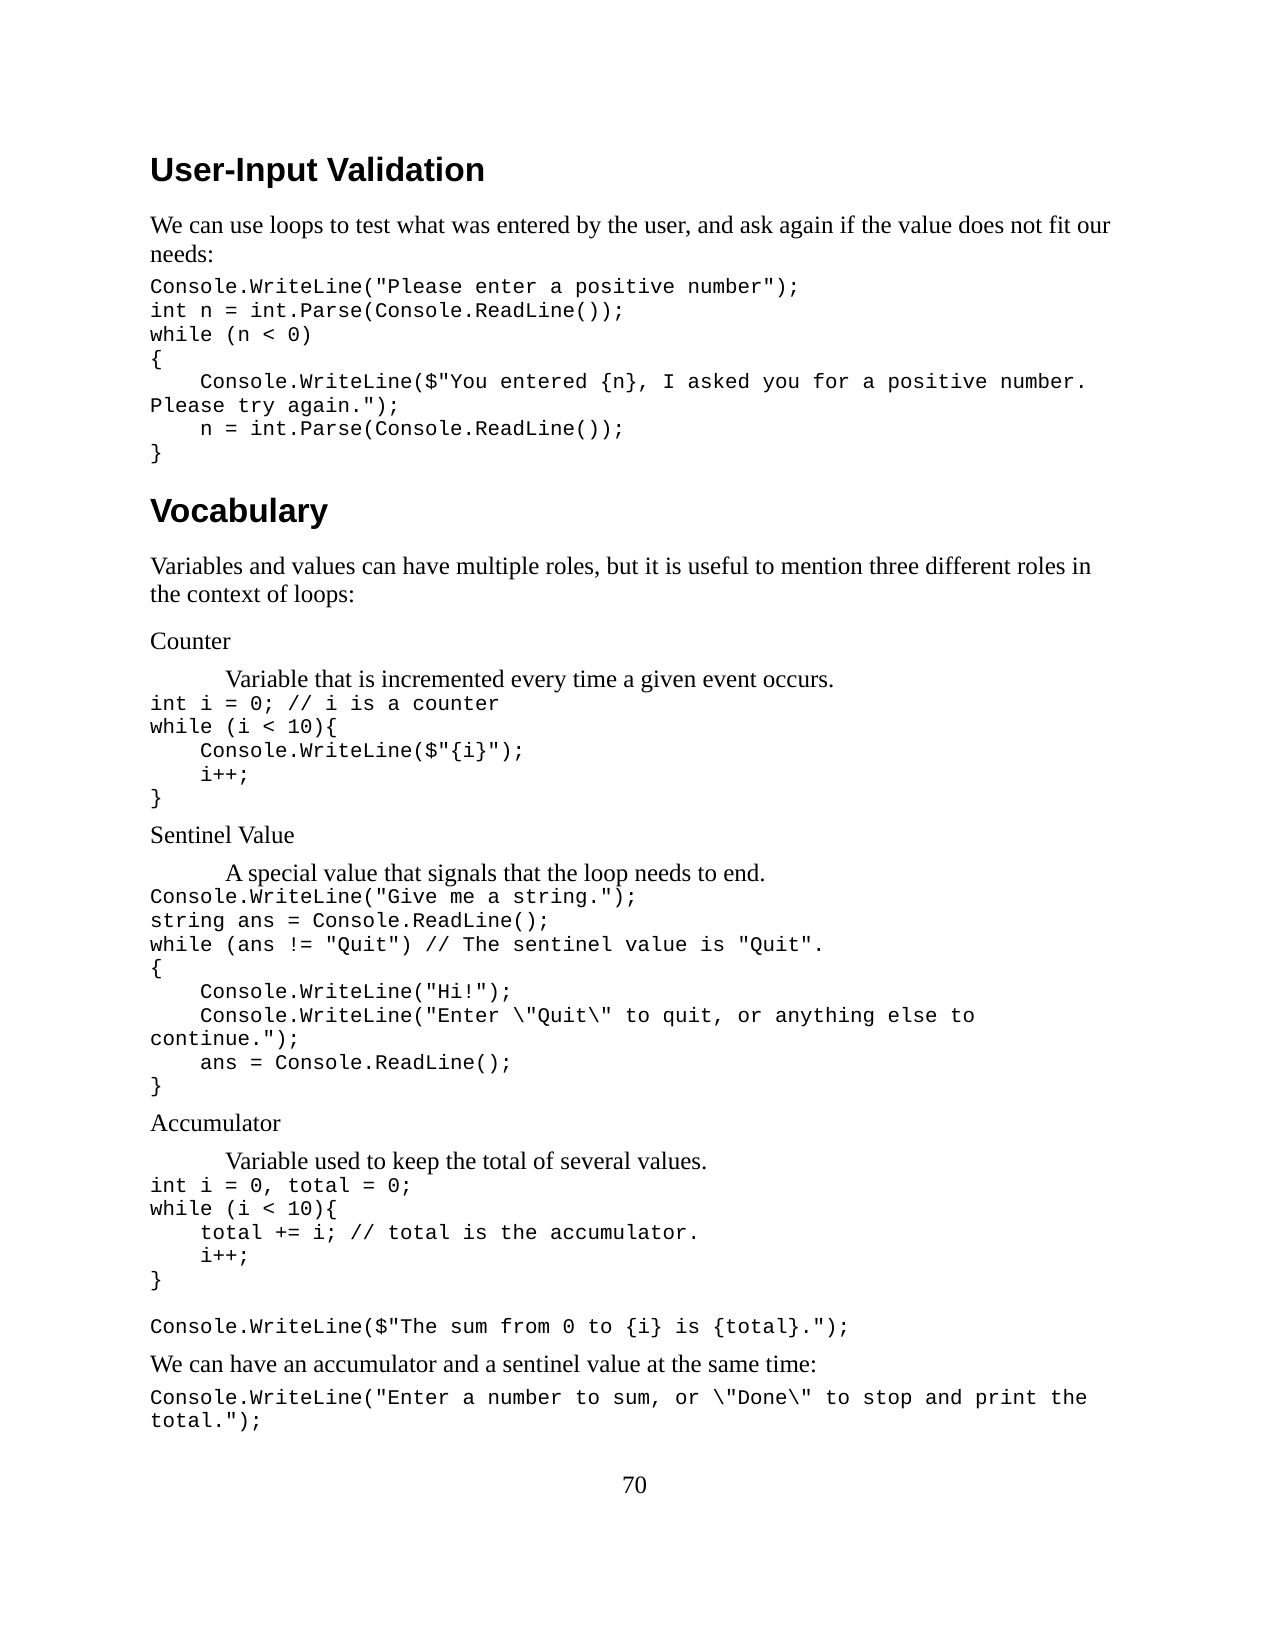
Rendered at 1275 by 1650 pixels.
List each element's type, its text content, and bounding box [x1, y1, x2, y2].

text string ans = Console.ReadLine(); [150, 910, 1125, 934]
text } [150, 442, 1125, 466]
text Console.WriteLine("Please enter a positive number"); [150, 277, 1125, 300]
text int n = int.Parse(Console.ReadLine()); [150, 300, 1125, 324]
text Accumulator [150, 1108, 1125, 1137]
text Counter [150, 626, 1125, 655]
text n = int.Parse(Console.ReadLine()); [150, 418, 1125, 442]
text Console.WriteLine("Enter \"Quit\" to quit, or anything else to continue."); [150, 1004, 1125, 1052]
text Sentinel Value [150, 820, 1125, 849]
text while (i < 10){ [150, 716, 1125, 740]
text int i = 0; // i is a counter [150, 693, 1125, 716]
text ans = Console.ReadLine(); [150, 1052, 1125, 1076]
subtitle User-Input Validation [150, 150, 1125, 189]
text Console.WriteLine("Enter a number to sum, or \"Done\" to stop and print the total."); [150, 1387, 1125, 1434]
text { [150, 347, 1125, 371]
text We can use loops to test what was entered by the user, and ask again if the value does not fit our needs: [150, 210, 1125, 268]
text } [150, 1076, 1125, 1099]
text We can have an accumulator and a sentinel value at the same time: [150, 1349, 1125, 1378]
text Variables and values can have multiple roles, but it is useful to mention three different roles in the context of loops: [150, 551, 1125, 608]
text } [150, 787, 1125, 811]
text Console.WriteLine("Hi!"); [150, 981, 1125, 1004]
subtitle Vocabulary [150, 491, 1125, 529]
text Variable that is incremented every time a given event occurs. [225, 664, 1125, 693]
text } [150, 1269, 1125, 1293]
text Console.WriteLine($"The sum from 0 to {i} is {total}."); [150, 1316, 1125, 1340]
text while (i < 10){ [150, 1198, 1125, 1222]
text i++; [150, 1246, 1125, 1269]
text A special value that signals that the loop needs to end. [225, 858, 1125, 886]
text while (n < 0) [150, 324, 1125, 347]
text i++; [150, 764, 1125, 787]
text Console.WriteLine($"{i}"); [150, 740, 1125, 764]
text while (ans != "Quit") // The sentinel value is "Quit". [150, 934, 1125, 957]
text Variable used to keep the total of several values. [225, 1146, 1125, 1174]
text int i = 0, total = 0; [150, 1174, 1125, 1198]
text Console.WriteLine($"You entered {n}, I asked you for a positive number. Please try again."); [150, 371, 1125, 418]
text total += i; // total is the accumulator. [150, 1222, 1125, 1246]
text Console.WriteLine("Give me a string."); [150, 886, 1125, 910]
text { [150, 957, 1125, 981]
